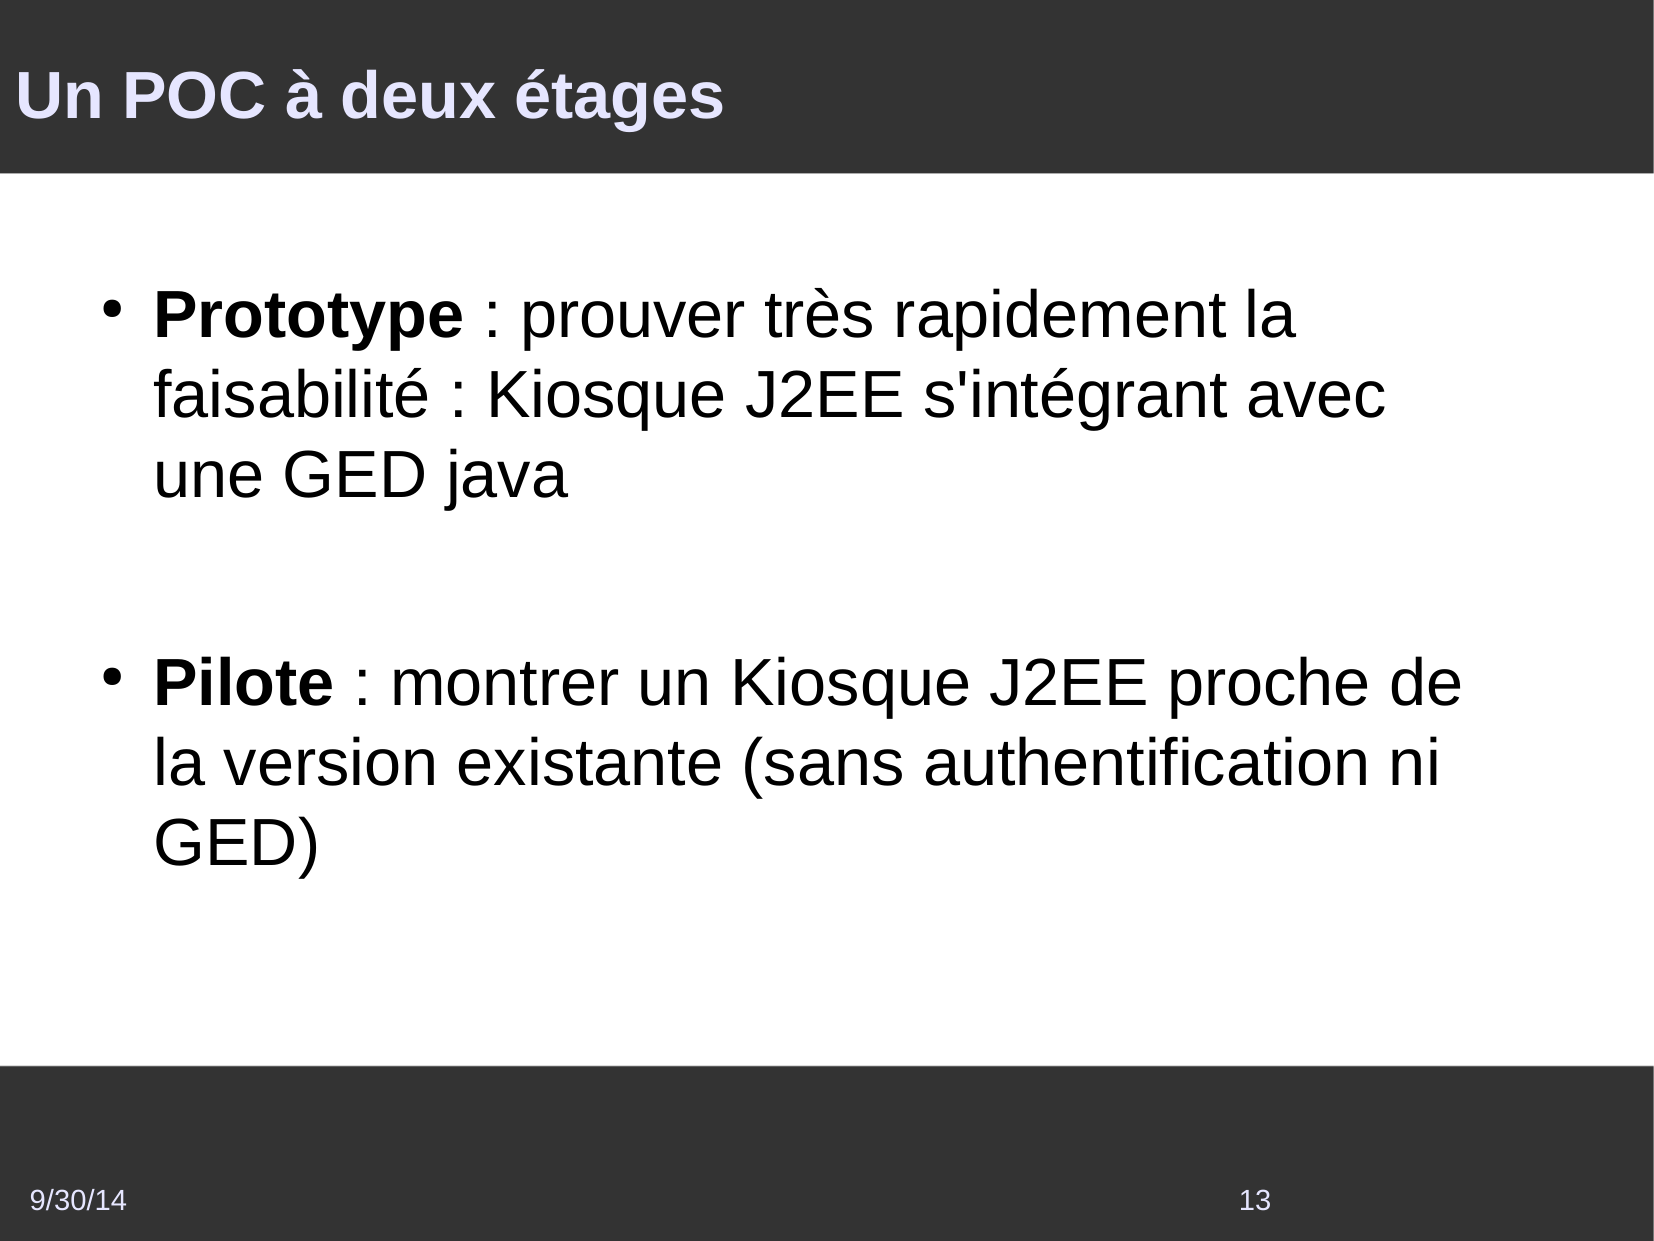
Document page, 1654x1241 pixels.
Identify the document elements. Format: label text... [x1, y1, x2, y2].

text_box [1238, 1181, 1625, 1241]
list Prototype : prouver très rapidement la faisabilité : Kiosque J2EE s'intégrant avec une GED java Pilote : montrer un Kiosque J2EE proche de la version existante (sans authentification ni GED) [11, 270, 1501, 991]
text_box 9/30/14 [29, 1181, 566, 1241]
picture [0, 0, 1654, 1241]
title Un POC à deux étages [15, 18, 1216, 166]
